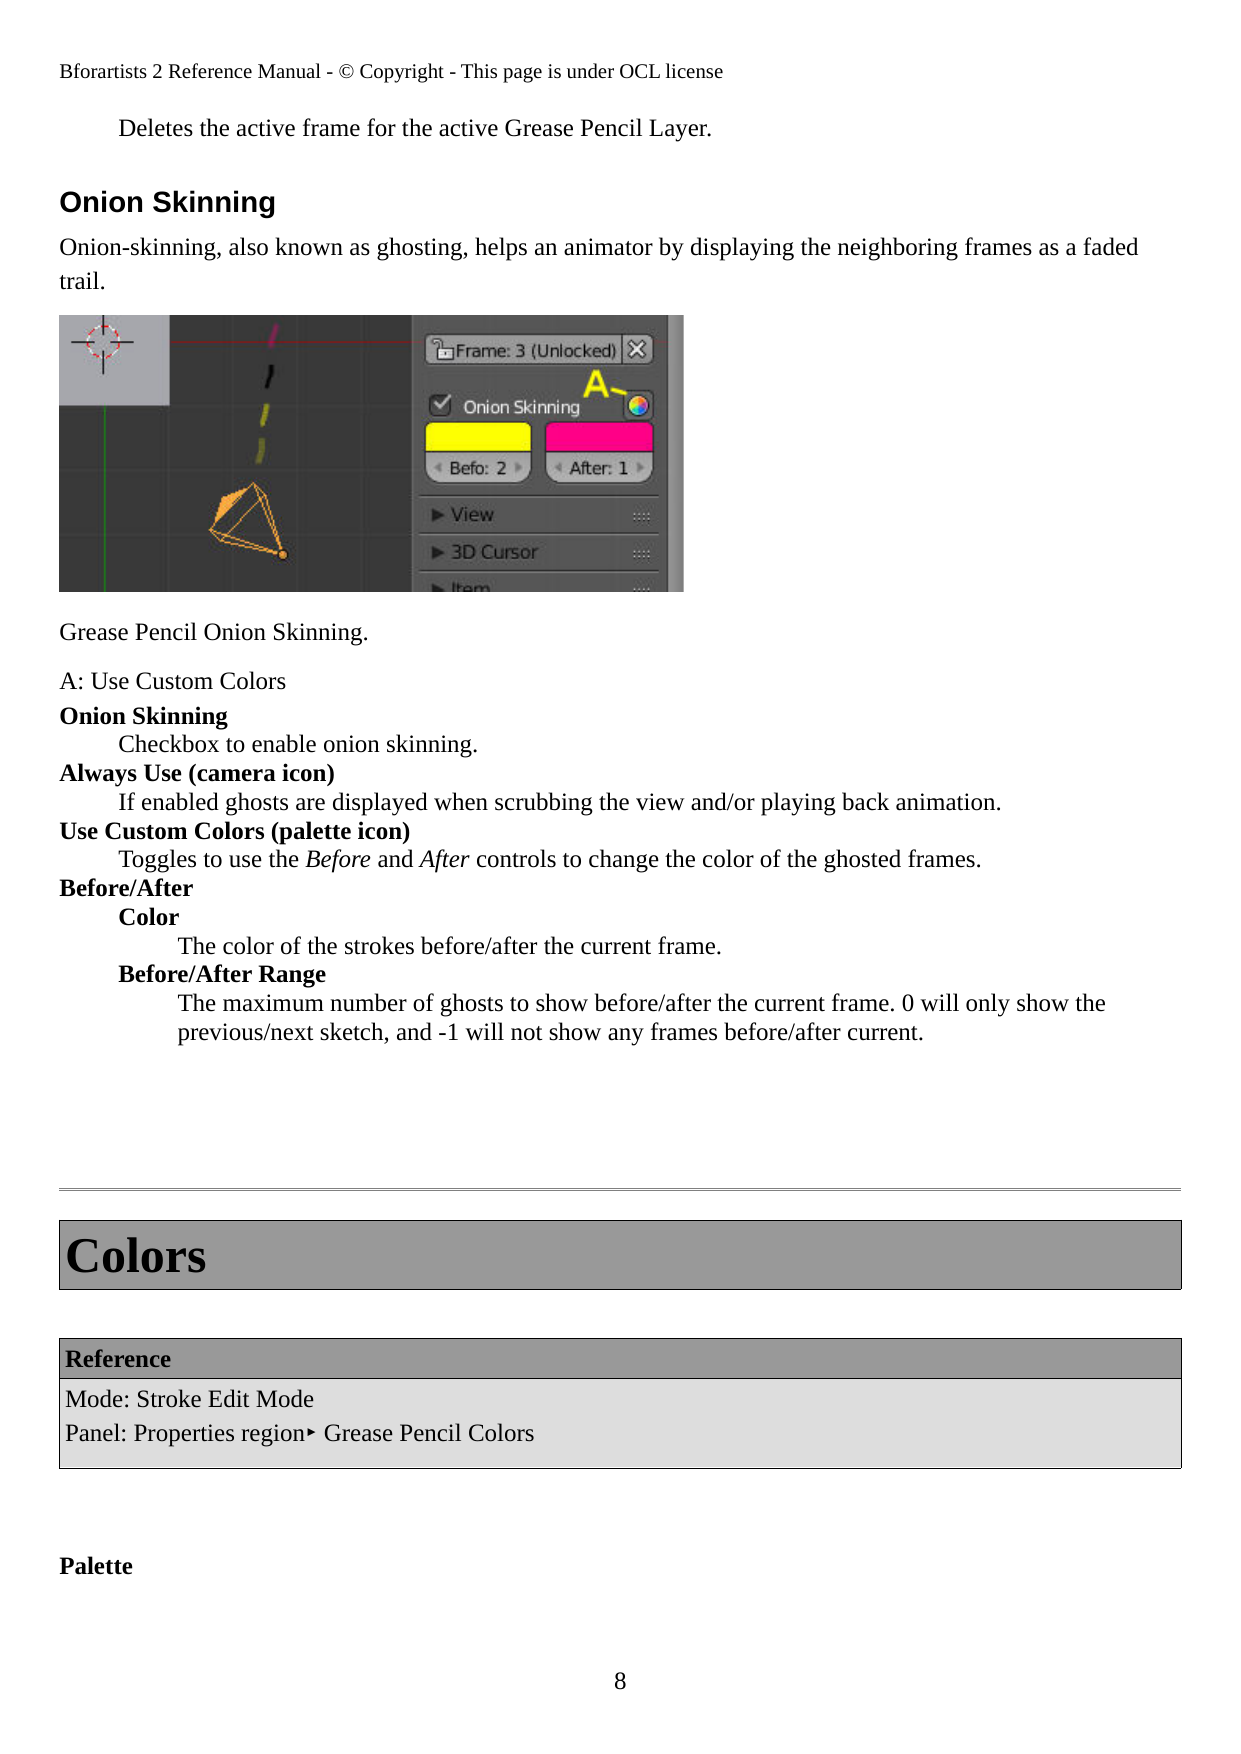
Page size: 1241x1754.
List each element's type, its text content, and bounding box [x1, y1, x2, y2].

subtitle Before/After [59, 873, 1181, 902]
subtitle Color [118, 902, 1181, 931]
list Deletes the active frame for the active Grease Pencil Layer. [118, 113, 1181, 141]
subtitle Always Use (camera icon) [59, 758, 1181, 787]
subtitle Before/After Range [118, 959, 1181, 988]
list Toggles to use the Before and After controls to change the color of the ghosted frames. [118, 844, 1181, 873]
subtitle Onion Skinning [59, 185, 1181, 219]
list The color of the strokes before/after the current frame. [177, 931, 1181, 959]
text A: Use Custom Colors [59, 666, 1181, 695]
text Grease Pencil Onion Skinning. [59, 617, 1181, 646]
list The maximum number of ghosts to show before/after the current frame. 0 will only show the previous/next sketch, and -1 will not show any frames before/after current. [177, 988, 1181, 1046]
list Checkbox to enable onion skinning. [118, 729, 1181, 758]
table_header Reference [60, 1339, 1181, 1378]
table_header Colors [60, 1221, 1181, 1289]
text Onion-skinning, also known as ghosting, helps an animator by displaying the neighboring frames as a faded trail. [59, 232, 1181, 295]
picture [59, 315, 684, 592]
subtitle Onion Skinning [59, 701, 1181, 729]
list If enabled ghosts are displayed when scrubbing the view and/or playing back animation. [118, 787, 1181, 816]
subtitle Use Custom Colors (palette icon) [59, 816, 1181, 844]
table_cell Mode: Stroke Edit Mode Panel: Properties region‣ Grease Pencil Colors [60, 1379, 1181, 1467]
subtitle Palette [59, 1551, 1181, 1580]
